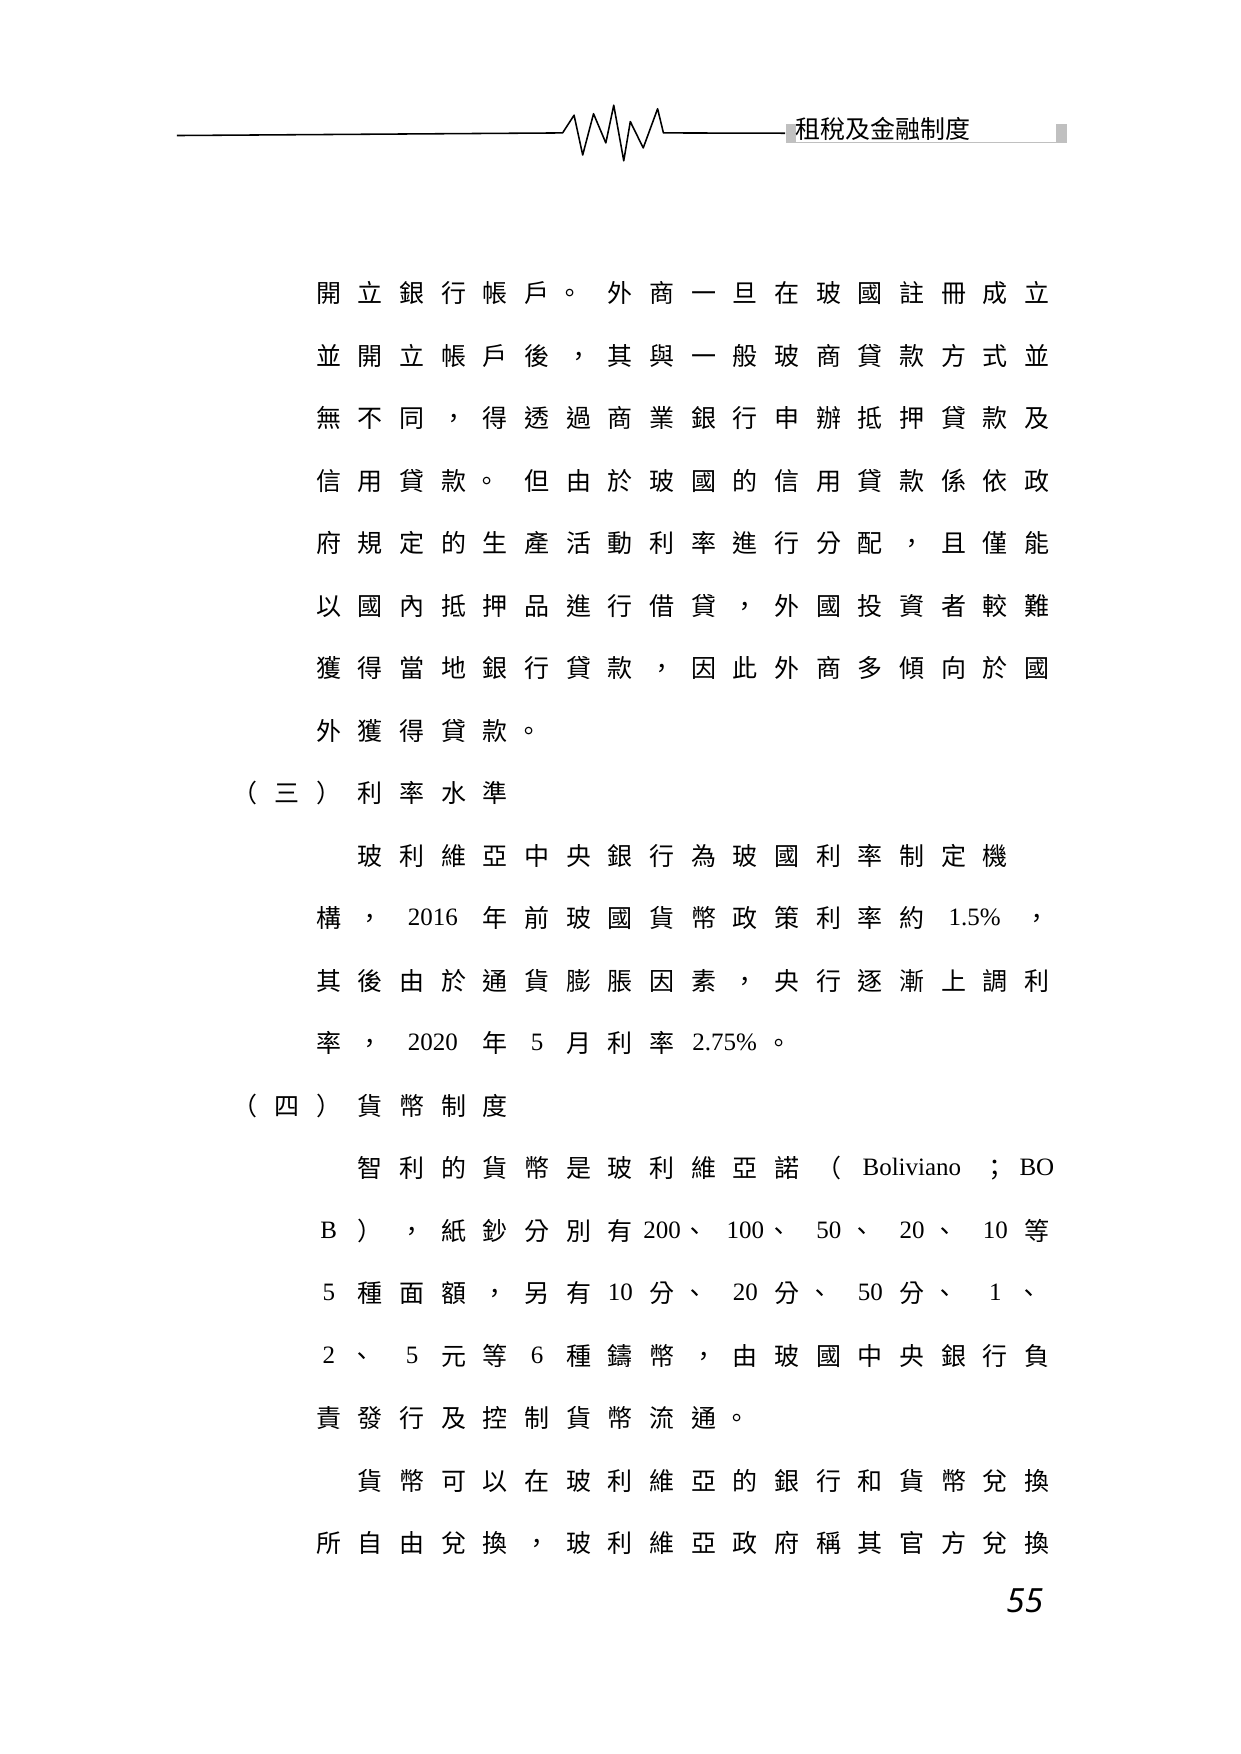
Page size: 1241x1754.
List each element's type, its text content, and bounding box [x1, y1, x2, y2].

text （三）利率水準 [207, 750, 1058, 813]
text 開立銀行帳戶。外商一旦在玻國註冊成立並開立帳戶後，其與一般玻商貸款方式並無不同，得透過商業銀行申辦抵押貸款及信用貸款。但由於玻國的信用貸款係依政府規定的生產活動利率進行分配，且僅能以國內抵押品進行借貸，外國投資者較難獲得當地銀行貸款，因此外商多傾向於國外獲得貸款。 [281, 250, 1058, 750]
text 貨幣可以在玻利維亞的銀行和貨幣兌換所自由兌換，玻利維亞政府稱其官方兌換 [281, 1438, 1058, 1563]
text （四）貨幣制度 [207, 1063, 1058, 1125]
text 玻利維亞中央銀行為玻國利率制定機構，2016年前玻國貨幣政策利率約1.5%，其後由於通貨膨脹因素，央行逐漸上調利率，2020年5月利率2.75%。 [281, 813, 1058, 1063]
text 智利的貨幣是玻利維亞諾（Boliviano；BOB），紙鈔分別有200、100、50、20、10等5種面額，另有10分、20分、50分、1、2、5元等6種鑄幣，由玻國中央銀行負責發行及控制貨幣流通。 [281, 1125, 1058, 1438]
